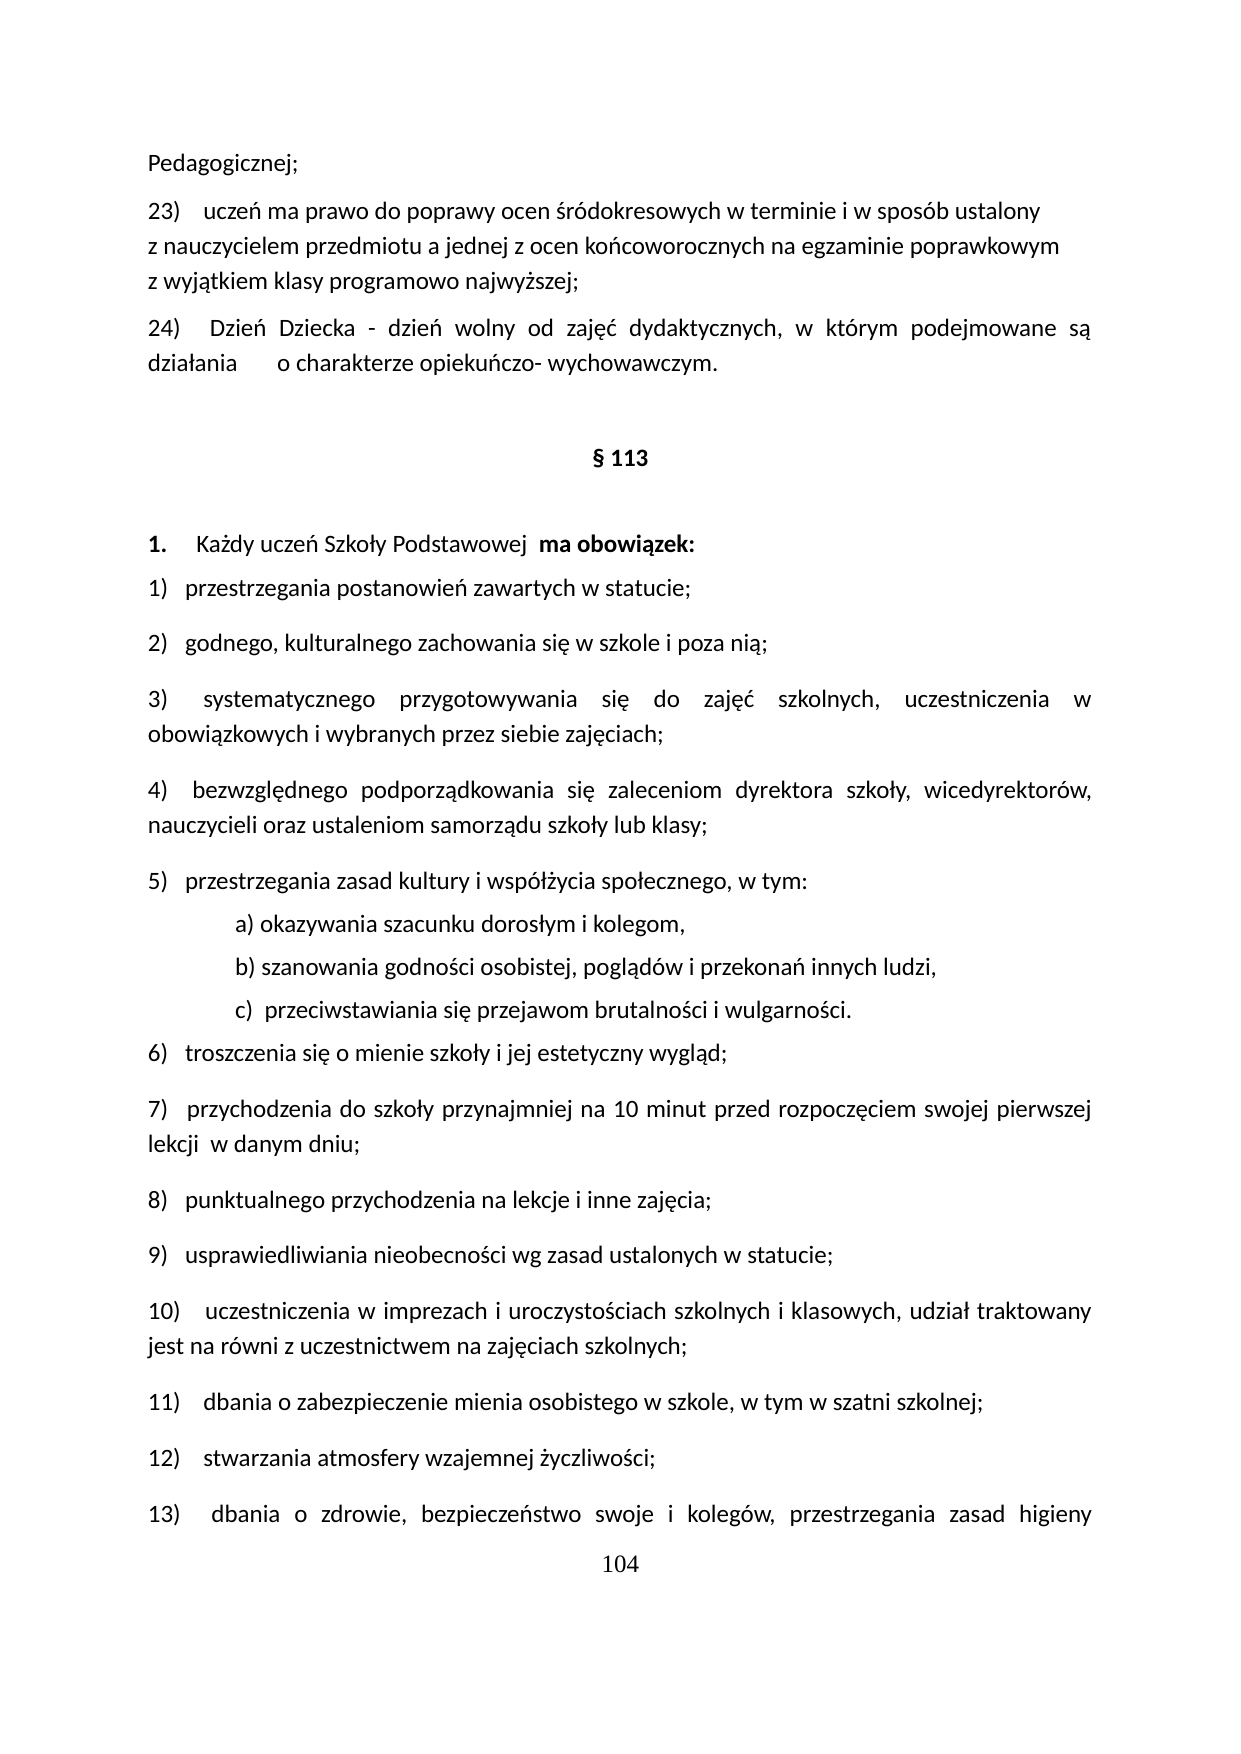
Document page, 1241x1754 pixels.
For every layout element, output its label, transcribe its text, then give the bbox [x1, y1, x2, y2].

text b) szanowania godności osobistej, poglądów i przekonań innych ludzi, [207, 951, 1093, 982]
text 4) bezwzględnego podporządkowania się zaleceniom dyrektora szkoły, wicedyrektorów, nauczycieli oraz ustaleniom samorządu szkoły lub klasy; [148, 774, 1093, 840]
text 2) godnego, kulturalnego zachowania się w szkole i poza nią; [148, 627, 1093, 658]
text 1. Każdy uczeń Szkoły Podstawowej ma obowiązek: [148, 529, 1093, 559]
text 9) usprawiedliwiania nieobecności wg zasad ustalonych w statucie; [148, 1239, 1093, 1270]
text 13) dbania o zdrowie, bezpieczeństwo swoje i kolegów, przestrzegania zasad higieny [148, 1498, 1093, 1528]
text 6) troszczenia się o mienie szkoły i jej estetyczny wygląd; [148, 1037, 1093, 1068]
text 11) dbania o zabezpieczenie mienia osobistego w szkole, w tym w szatni szkolnej; [148, 1386, 1093, 1417]
text Pedagogicznej; [148, 148, 1093, 178]
text 3) systematycznego przygotowywania się do zajęć szkolnych, uczestniczenia w obowiązkowych i wybranych przez siebie zajęciach; [148, 683, 1093, 749]
text 12) stwarzania atmosfery wzajemnej życzliwości; [148, 1442, 1093, 1473]
text § 113 [148, 443, 1093, 473]
text 24) Dzień Dziecka - dzień wolny od zajęć dydaktycznych, w którym podejmowane są działania o charakterze opiekuńczo- wychowawczym. [148, 313, 1093, 378]
text c) przeciwstawiania się przejawom brutalności i wulgarności. [207, 994, 1093, 1024]
text 1) przestrzegania postanowień zawartych w statucie; [148, 572, 1093, 602]
text a) okazywania szacunku dorosłym i kolegom, [207, 908, 1093, 938]
text 7) przychodzenia do szkoły przynajmniej na 10 minut przed rozpoczęciem swojej pierwszej lekcji w danym dniu; [148, 1093, 1093, 1158]
text 10) uczestniczenia w imprezach i uroczystościach szkolnych i klasowych, udział traktowany jest na równi z uczestnictwem na zajęciach szkolnych; [148, 1295, 1093, 1361]
text 23) uczeń ma prawo do poprawy ocen śródokresowych w terminie i w sposób ustalony z nauczycielem przedmiotu a jednej z ocen końcoworocznych na egzaminie poprawkowym z wyjątkiem klasy programowo najwyższej; [148, 195, 1093, 296]
text 5) przestrzegania zasad kultury i współżycia społecznego, w tym: [148, 865, 1093, 896]
text 8) punktualnego przychodzenia na lekcje i inne zajęcia; [148, 1184, 1093, 1214]
